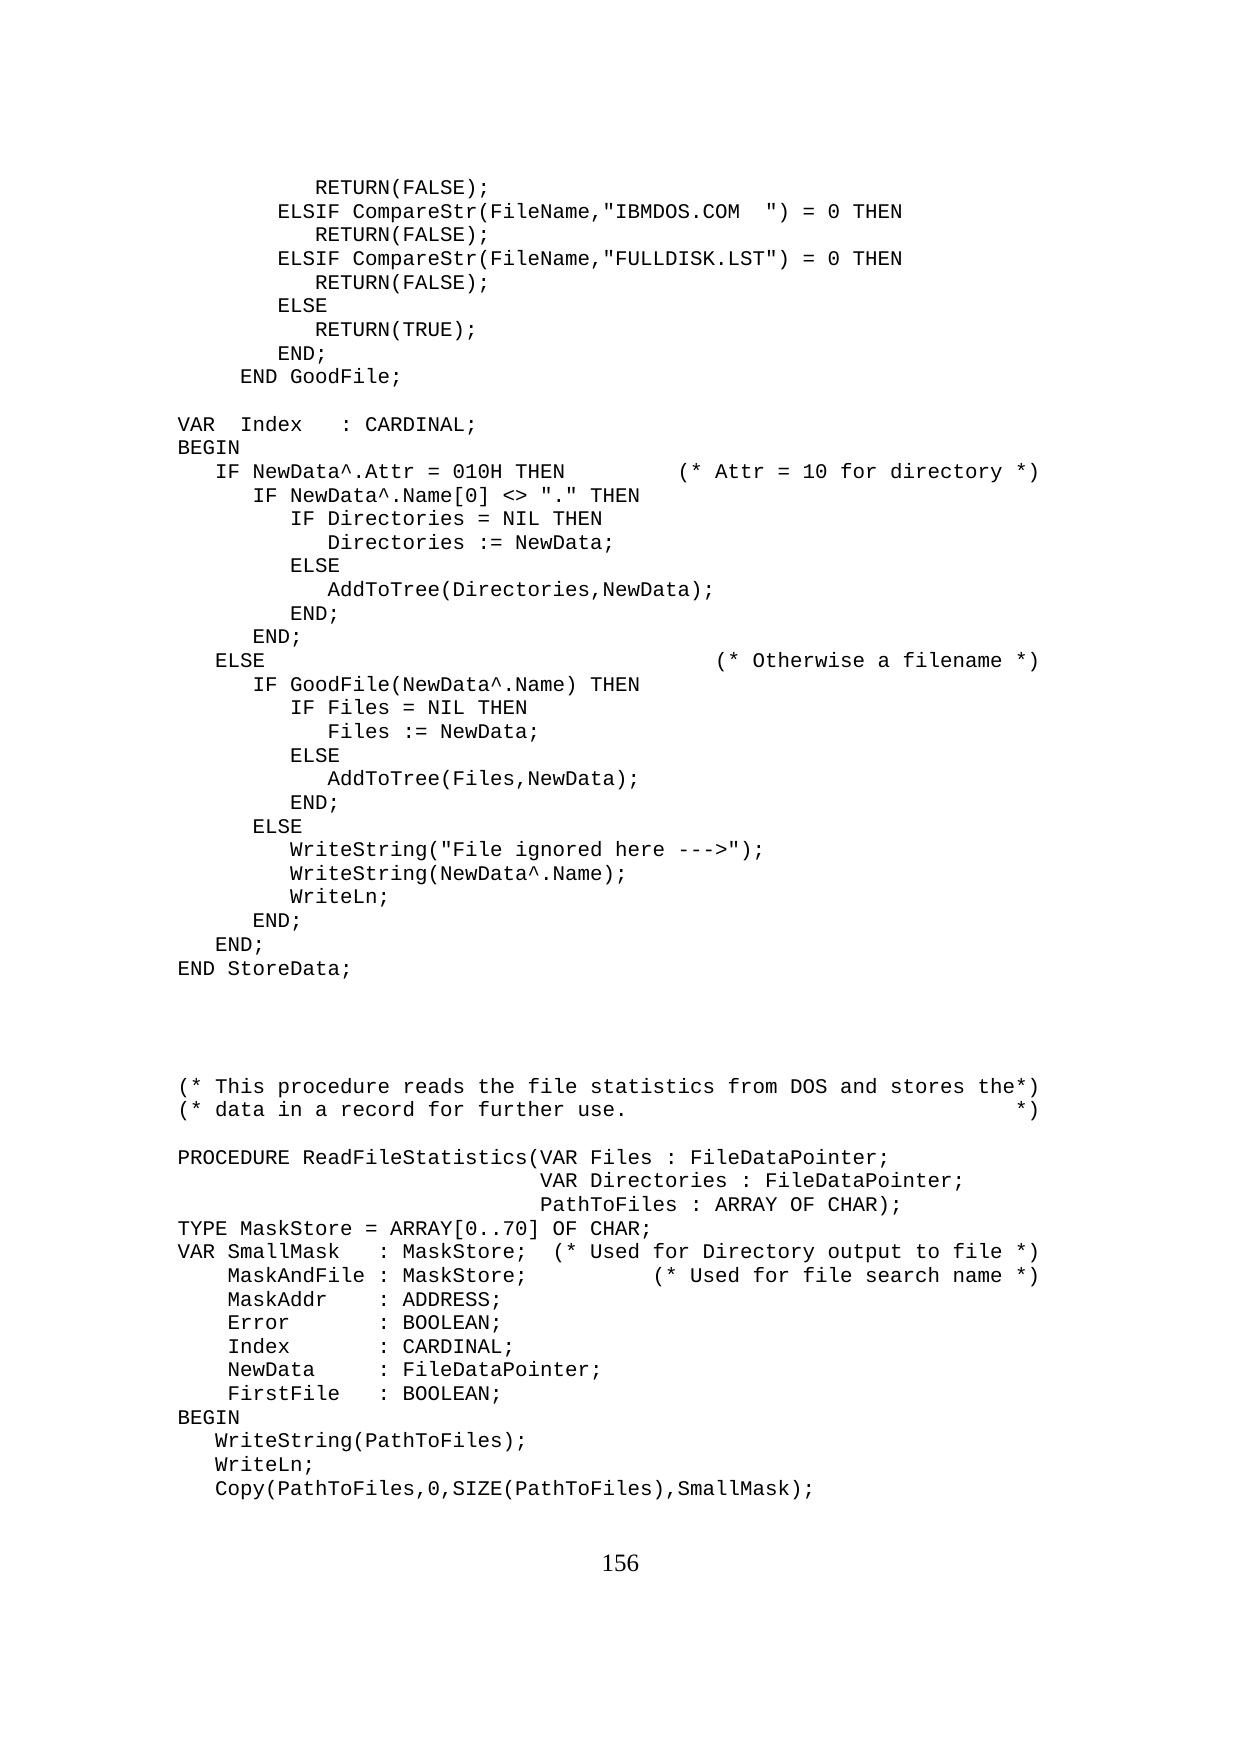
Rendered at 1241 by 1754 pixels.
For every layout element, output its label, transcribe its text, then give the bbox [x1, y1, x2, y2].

text ELSE [177, 745, 1063, 768]
text ELSE [177, 556, 1063, 579]
text ELSIF CompareStr(FileName,"IBMDOS.COM ") = 0 THEN [177, 201, 1063, 224]
text END; [177, 792, 1063, 816]
text IF Directories = NIL THEN [177, 508, 1063, 532]
text Copy(PathToFiles,0,SIZE(PathToFiles),SmallMask); [177, 1478, 1063, 1501]
text RETURN(FALSE); [177, 177, 1063, 201]
text RETURN(FALSE); [177, 272, 1063, 295]
text END; [177, 603, 1063, 626]
text VAR Index : CARDINAL; [177, 414, 1063, 437]
text Directories := NewData; [177, 532, 1063, 556]
text PROCEDURE ReadFileStatistics(VAR Files : FileDataPointer; [177, 1147, 1063, 1170]
text END StoreData; [177, 957, 1063, 981]
text END; [177, 343, 1063, 366]
text BEGIN [177, 437, 1063, 461]
text VAR SmallMask : MaskStore; (* Used for Directory output to file *) [177, 1241, 1063, 1265]
text BEGIN [177, 1407, 1063, 1430]
text WriteLn; [177, 887, 1063, 910]
text (* data in a record for further use. *) [177, 1099, 1063, 1123]
text RETURN(TRUE); [177, 319, 1063, 343]
text IF NewData^.Name[0] <> "." THEN [177, 484, 1063, 508]
text WriteString("File ignored here --->"); [177, 839, 1063, 863]
text ELSE (* Otherwise a filename *) [177, 650, 1063, 674]
text ELSIF CompareStr(FileName,"FULLDISK.LST") = 0 THEN [177, 248, 1063, 272]
text VAR Directories : FileDataPointer; [177, 1170, 1063, 1194]
text TYPE MaskStore = ARRAY[0..70] OF CHAR; [177, 1218, 1063, 1241]
text ELSE [177, 295, 1063, 319]
text MaskAndFile : MaskStore; (* Used for file search name *) [177, 1265, 1063, 1288]
text FirstFile : BOOLEAN; [177, 1383, 1063, 1407]
text Files := NewData; [177, 721, 1063, 745]
text RETURN(FALSE); [177, 224, 1063, 248]
text WriteLn; [177, 1454, 1063, 1478]
text END; [177, 934, 1063, 957]
text NewData : FileDataPointer; [177, 1359, 1063, 1383]
text IF GoodFile(NewData^.Name) THEN [177, 674, 1063, 697]
text AddToTree(Directories,NewData); [177, 579, 1063, 603]
text IF Files = NIL THEN [177, 697, 1063, 721]
text END GoodFile; [177, 366, 1063, 390]
text ELSE [177, 816, 1063, 839]
text AddToTree(Files,NewData); [177, 768, 1063, 792]
text MaskAddr : ADDRESS; [177, 1288, 1063, 1312]
text END; [177, 910, 1063, 934]
text WriteString(PathToFiles); [177, 1430, 1063, 1454]
text PathToFiles : ARRAY OF CHAR); [177, 1194, 1063, 1218]
text (* This procedure reads the file statistics from DOS and stores the*) [177, 1076, 1063, 1099]
text WriteString(NewData^.Name); [177, 863, 1063, 887]
text IF NewData^.Attr = 010H THEN (* Attr = 10 for directory *) [177, 461, 1063, 484]
text END; [177, 626, 1063, 650]
text Error : BOOLEAN; [177, 1312, 1063, 1336]
text Index : CARDINAL; [177, 1336, 1063, 1359]
